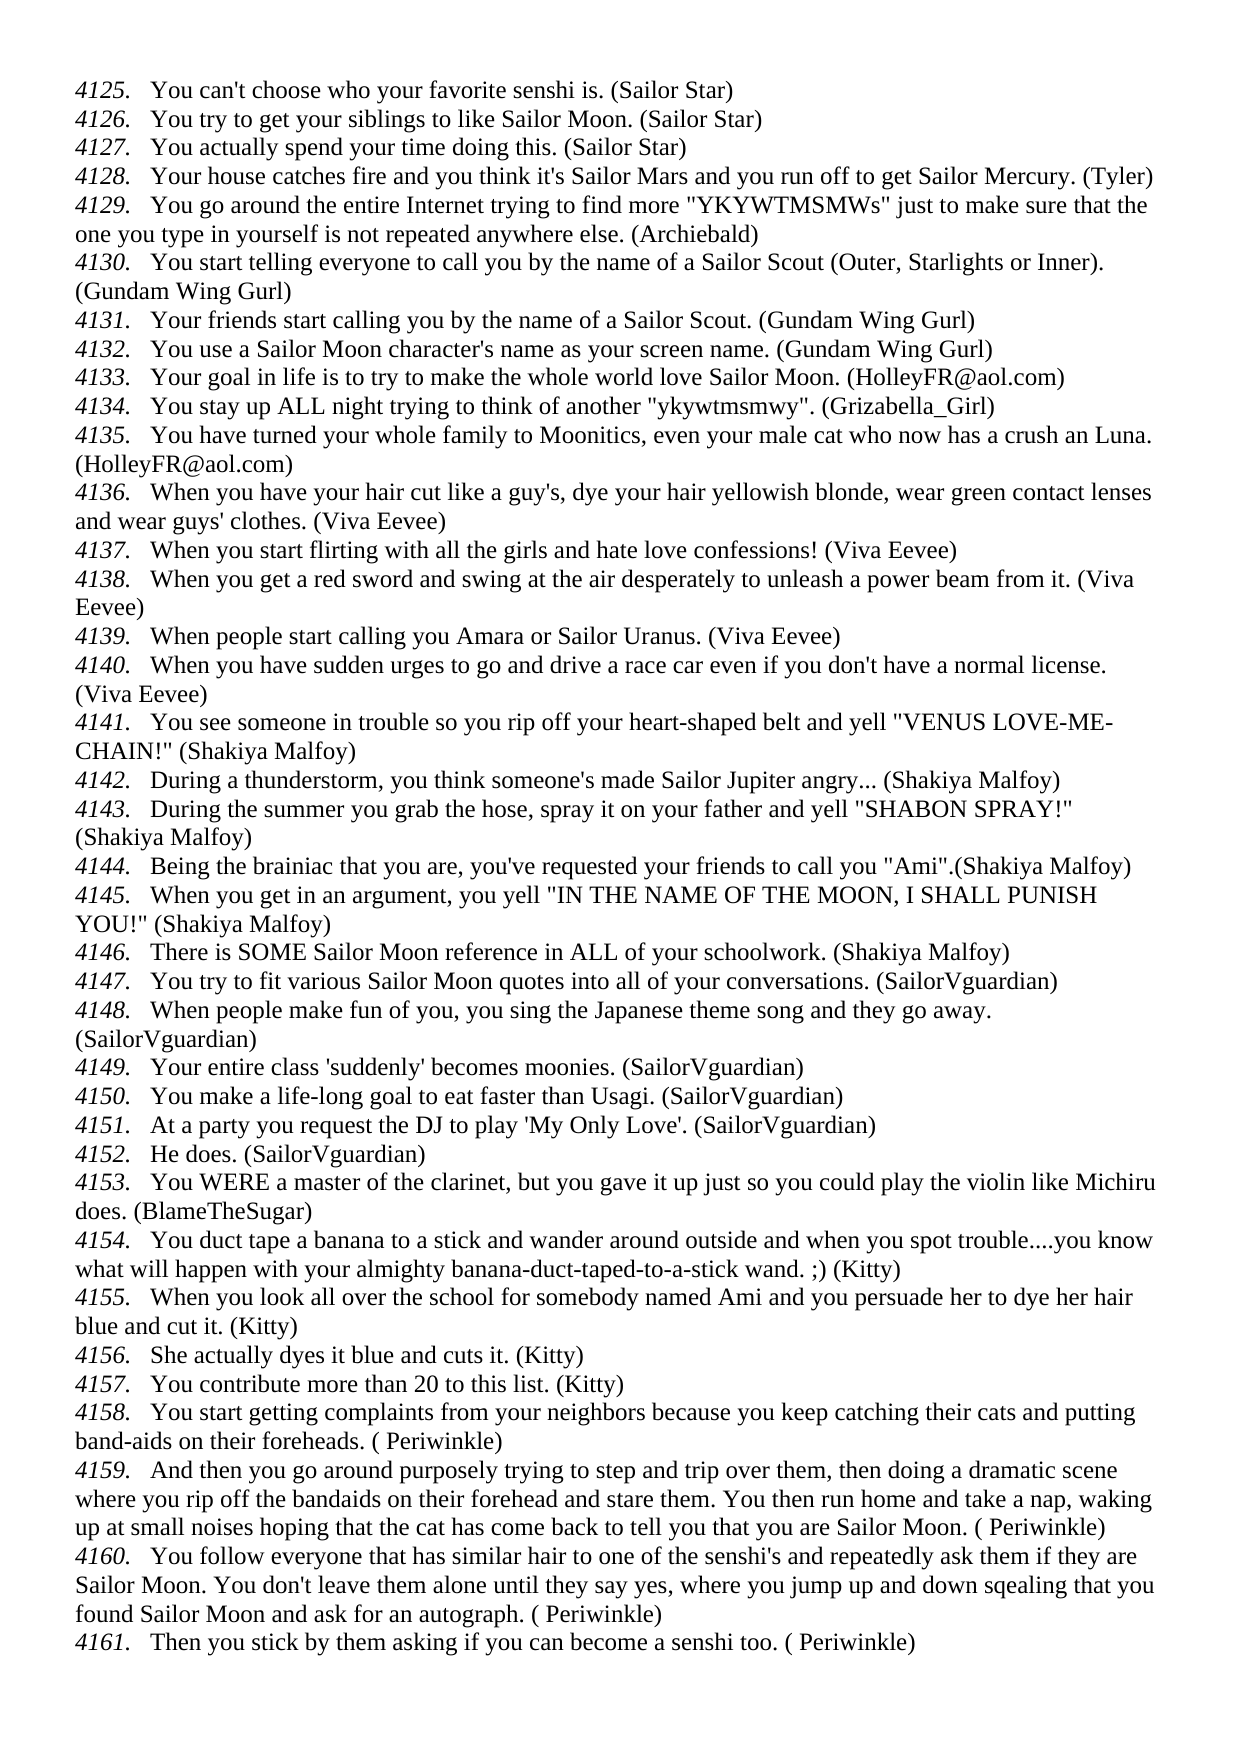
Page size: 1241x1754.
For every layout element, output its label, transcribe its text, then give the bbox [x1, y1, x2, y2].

list Then you stick by them asking if you can become a senshi too. ( Periwinkle) [75, 1627, 1165, 1656]
list You follow everyone that has similar hair to one of the senshi's and repeatedly ask them if they are Sailor Moon. You don't leave them alone until they say yes, where you jump up and down sqealing that you found Sailor Moon and ask for an autograph. ( Periwinkle) [75, 1541, 1165, 1627]
list When you get in an argument, you yell "IN THE NAME OF THE MOON, I SHALL PUNISH YOU!" (Shakiya Malfoy) [75, 880, 1165, 937]
list You see someone in trouble so you rip off your heart-shaped belt and yell "VENUS LOVE-ME-CHAIN!" (Shakiya Malfoy) [75, 707, 1165, 765]
list You try to fit various Sailor Moon quotes into all of your conversations. (SailorVguardian) [75, 966, 1165, 995]
list Your goal in life is to try to make the whole world love Sailor Moon. (HolleyFR@aol.com) [75, 362, 1165, 391]
list When you have sudden urges to go and drive a race car even if you don't have a normal license. (Viva Eevee) [75, 650, 1165, 707]
list You make a life-long goal to eat faster than Usagi. (SailorVguardian) [75, 1081, 1165, 1110]
list When you have your hair cut like a guy's, dye your hair yellowish blonde, wear green contact lenses and wear guys' clothes. (Viva Eevee) [75, 477, 1165, 535]
list You stay up ALL night trying to think of another "ykywtmsmwy". (Grizabella_Girl) [75, 391, 1165, 420]
list He does. (SailorVguardian) [75, 1139, 1165, 1167]
list At a party you request the DJ to play 'My Only Love'. (SailorVguardian) [75, 1110, 1165, 1139]
list You have turned your whole family to Moonitics, even your male cat who now has a crush an Luna. (HolleyFR@aol.com) [75, 420, 1165, 477]
list When you start flirting with all the girls and hate love confessions! (Viva Eevee) [75, 535, 1165, 564]
list You start telling everyone to call you by the name of a Sailor Scout (Outer, Starlights or Inner). (Gundam Wing Gurl) [75, 247, 1165, 305]
list You can't choose who your favorite senshi is. (Sailor Star) [75, 75, 1165, 104]
list Your friends start calling you by the name of a Sailor Scout. (Gundam Wing Gurl) [75, 305, 1165, 334]
list You start getting complaints from your neighbors because you keep catching their cats and putting band-aids on their foreheads. ( Periwinkle) [75, 1397, 1165, 1455]
list You use a Sailor Moon character's name as your screen name. (Gundam Wing Gurl) [75, 334, 1165, 362]
list During the summer you grab the hose, spray it on your father and yell "SHABON SPRAY!" (Shakiya Malfoy) [75, 794, 1165, 851]
list There is SOME Sailor Moon reference in ALL of your schoolwork. (Shakiya Malfoy) [75, 937, 1165, 966]
list And then you go around purposely trying to step and trip over them, then doing a dramatic scene where you rip off the bandaids on their forehead and stare them. You then run home and take a nap, waking up at small noises hoping that the cat has come back to tell you that you are Sailor Moon. ( Periwinkle) [75, 1455, 1165, 1541]
list You actually spend your time doing this. (Sailor Star) [75, 132, 1165, 161]
list During a thunderstorm, you think someone's made Sailor Jupiter angry... (Shakiya Malfoy) [75, 765, 1165, 794]
list You WERE a master of the clarinet, but you gave it up just so you could play the violin like Michiru does. (BlameTheSugar) [75, 1167, 1165, 1225]
list She actually dyes it blue and cuts it. (Kitty) [75, 1340, 1165, 1369]
list Your entire class 'suddenly' becomes moonies. (SailorVguardian) [75, 1052, 1165, 1081]
list You try to get your siblings to like Sailor Moon. (Sailor Star) [75, 104, 1165, 132]
list You duct tape a banana to a stick and wander around outside and when you spot trouble....you know what will happen with your almighty banana-duct-taped-to-a-stick wand. ;) (Kitty) [75, 1225, 1165, 1282]
list Being the brainiac that you are, you've requested your friends to call you "Ami".(Shakiya Malfoy) [75, 851, 1165, 880]
list When people make fun of you, you sing the Japanese theme song and they go away. (SailorVguardian) [75, 995, 1165, 1052]
list When people start calling you Amara or Sailor Uranus. (Viva Eevee) [75, 621, 1165, 650]
list Your house catches fire and you think it's Sailor Mars and you run off to get Sailor Mercury. (Tyler) [75, 161, 1165, 190]
list You contribute more than 20 to this list. (Kitty) [75, 1369, 1165, 1397]
list When you look all over the school for somebody named Ami and you persuade her to dye her hair blue and cut it. (Kitty) [75, 1282, 1165, 1340]
list You go around the entire Internet trying to find more "YKYWTMSMWs" just to make sure that the one you type in yourself is not repeated anywhere else. (Archiebald) [75, 190, 1165, 247]
list When you get a red sword and swing at the air desperately to unleash a power beam from it. (Viva Eevee) [75, 564, 1165, 621]
